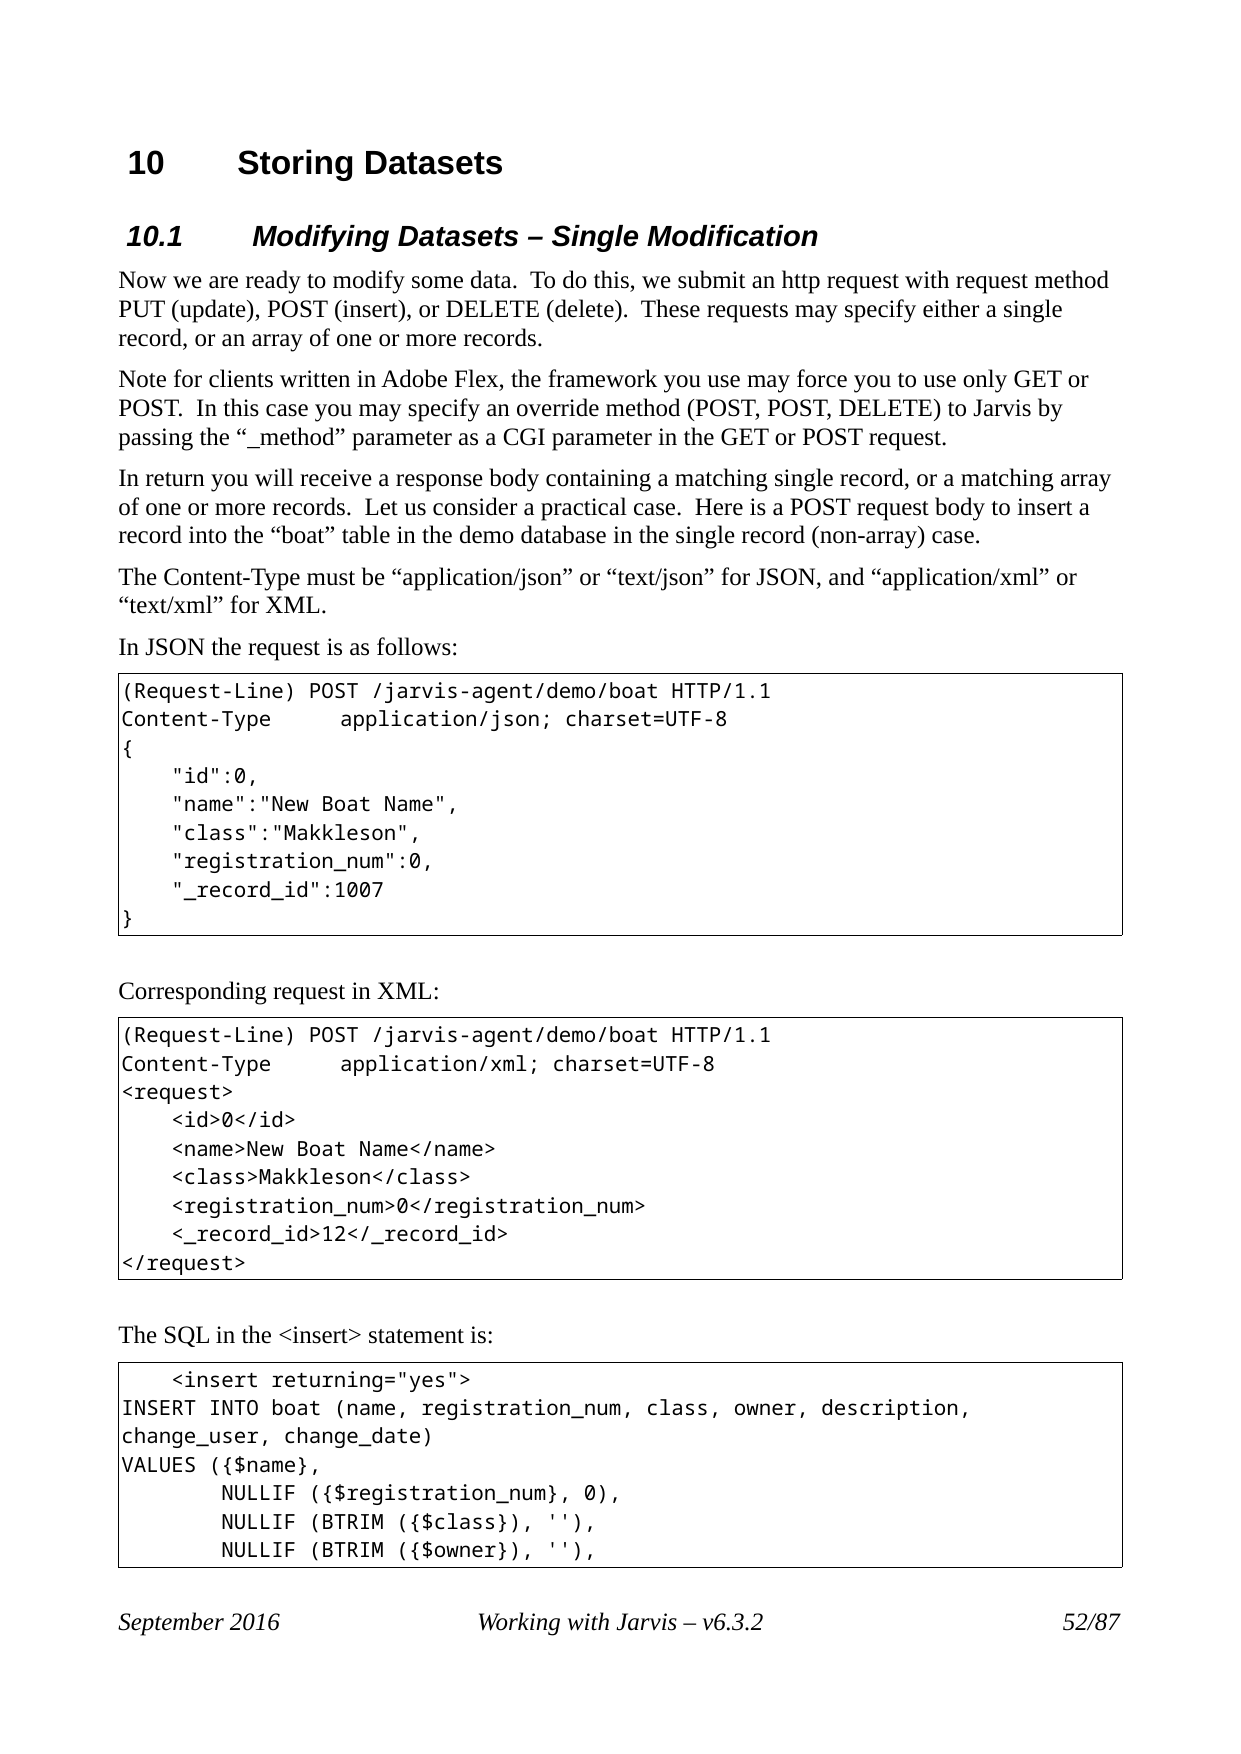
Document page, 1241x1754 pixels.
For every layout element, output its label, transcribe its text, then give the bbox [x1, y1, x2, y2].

text <id>0</id> [119, 1103, 1122, 1131]
text "class":"Makkleson", [119, 815, 1122, 843]
text NULLIF (BTRIM ({$owner}), ''), [119, 1532, 1122, 1567]
text Corresponding request in XML: [118, 976, 1122, 1005]
text <name>New Boat Name</name> [119, 1131, 1122, 1159]
text "name":"New Boat Name", [119, 787, 1122, 815]
text </request> [119, 1245, 1122, 1279]
text <request> [119, 1074, 1122, 1103]
text <class>Makkleson</class> [119, 1159, 1122, 1188]
text Now we are ready to modify some data. To do this, we submit an http request with request method PUT (update), POST (insert), or DELETE (delete). These requests may specify either a single record, or an array of one or more records. [118, 265, 1122, 352]
text The SQL in the <insert> statement is: [118, 1321, 1122, 1349]
text INSERT INTO boat (name, registration_num, class, owner, description, change_user, change_date) [119, 1390, 1122, 1447]
text "id":0, [119, 758, 1122, 787]
text "registration_num":0, "_record_id":1007 } [119, 843, 1122, 935]
subtitle Storing Datasets [118, 143, 1122, 182]
text <insert returning="yes"> [119, 1363, 1122, 1390]
text (Request-Line) POST /jarvis-agent/demo/boat HTTP/1.1 [119, 1018, 1122, 1046]
text NULLIF (BTRIM ({$class}), ''), [119, 1504, 1122, 1532]
text NULLIF ({$registration_num}, 0), [119, 1476, 1122, 1504]
subtitle Modifying Datasets – Single Modification [118, 219, 1122, 253]
text In return you will receive a response body containing a matching single record, or a matching array of one or more records. Let us consider a practical case. Here is a POST request body to insert a record into the “boat” table in the demo database in the single record (non-array) case. [118, 463, 1122, 549]
text <registration_num>0</registration_num> [119, 1188, 1122, 1216]
text <_record_id>12</_record_id> [119, 1216, 1122, 1245]
text The Content-Type must be “application/json” or “text/json” for JSON, and “application/xml” or “text/xml” for XML. [118, 562, 1122, 619]
text VALUES ({$name}, [119, 1447, 1122, 1476]
text (Request-Line) POST /jarvis-agent/demo/boat HTTP/1.1 [119, 674, 1122, 701]
text Content-Type application/json; charset=UTF-8 [119, 701, 1122, 730]
text Note for clients written in Adobe Flex, the framework you use may force you to use only GET or POST. In this case you may specify an override method (POST, POST, DELETE) to Jarvis by passing the “_method” parameter as a CGI parameter in the GET or POST request. [118, 364, 1122, 450]
text { [119, 730, 1122, 758]
text In JSON the request is as follows: [118, 632, 1122, 660]
text Content-Type application/xml; charset=UTF-8 [119, 1046, 1122, 1074]
